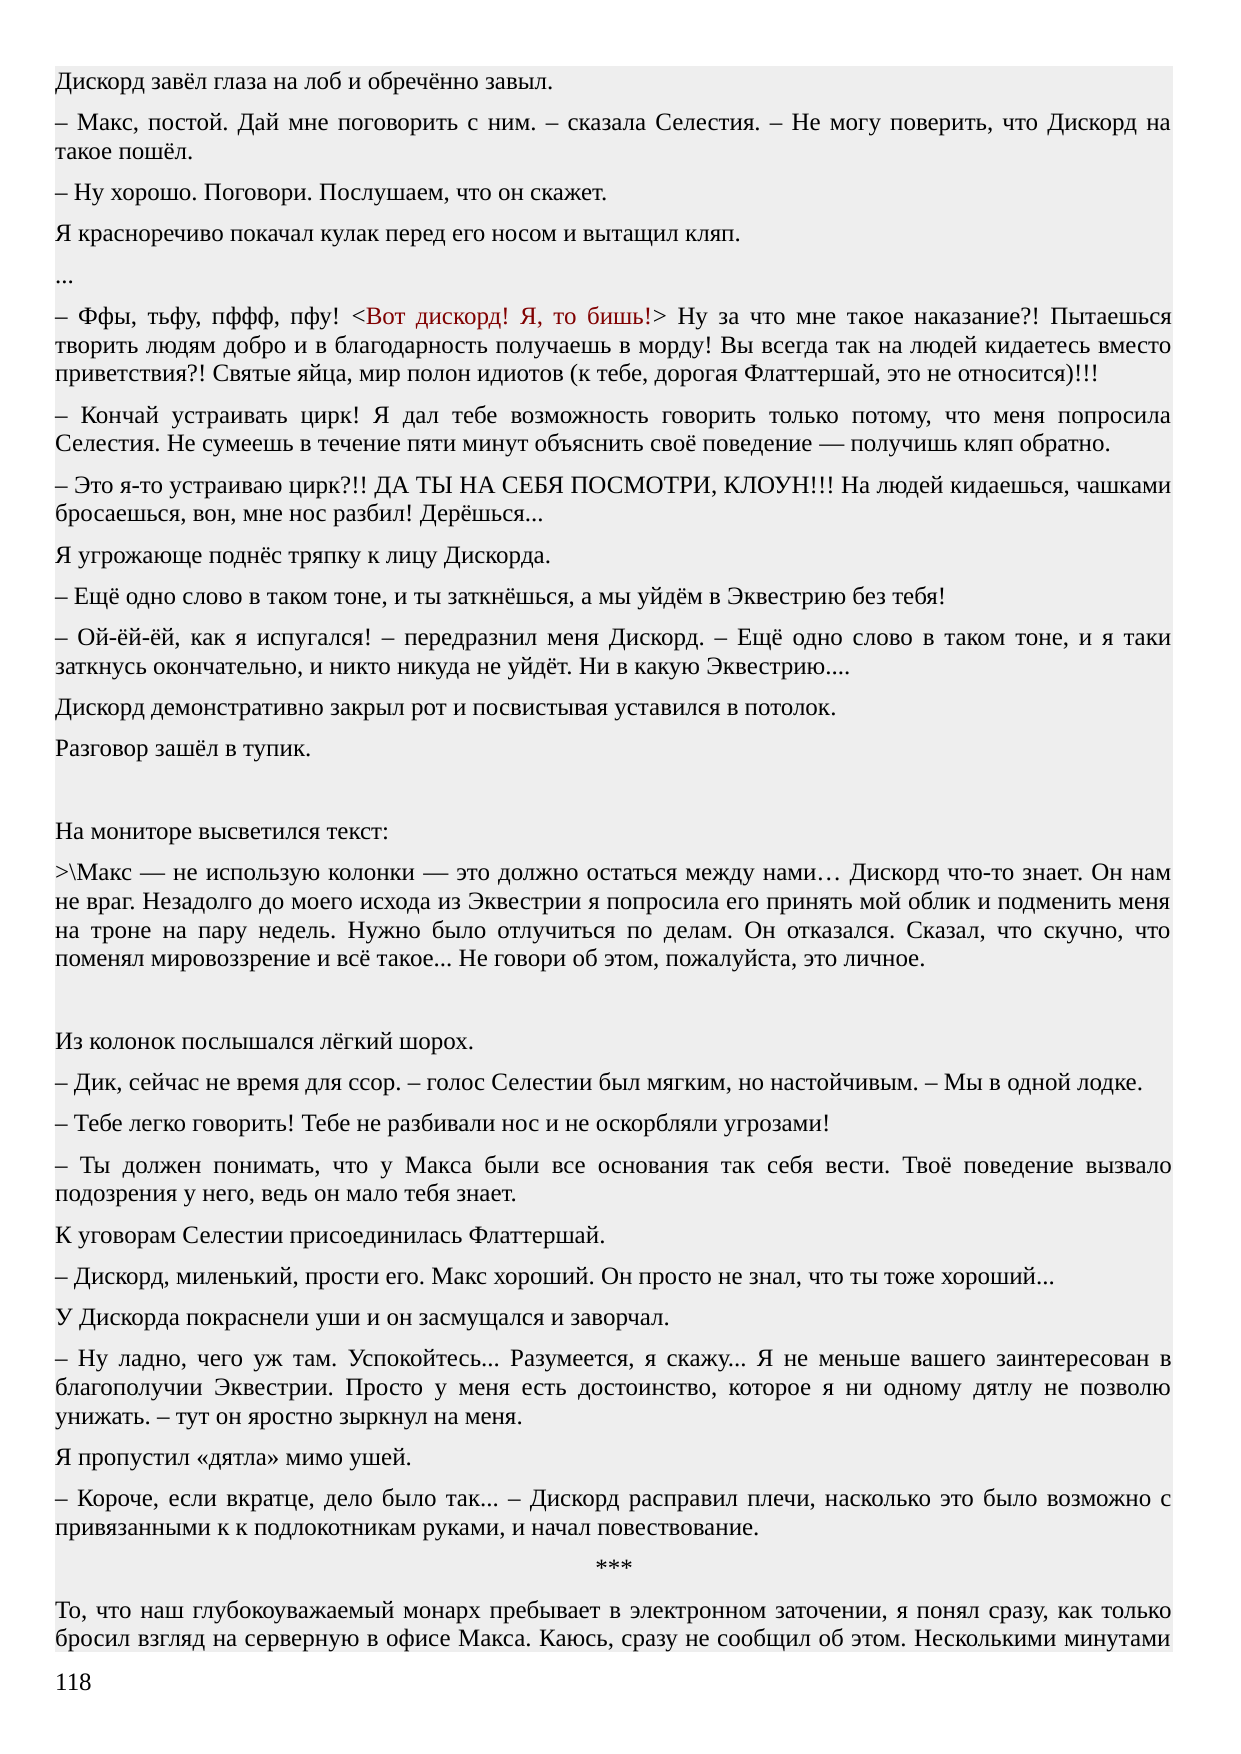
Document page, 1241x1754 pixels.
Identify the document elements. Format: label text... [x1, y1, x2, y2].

text Из колонок послышался лёгкий шорох. [55, 1026, 1173, 1055]
text Я пропустил «дятла» мимо ушей. [55, 1442, 1173, 1471]
text Дискорд завёл глаза на лоб и обречённо завыл. [55, 66, 1173, 95]
text К уговорам Селестии присоединилась Флаттершай. [55, 1220, 1173, 1248]
text – Ффы, тьфу, пффф, пфу! <Вот дискорд! Я, то бишь!> Ну за что мне такое наказание?! Пытаешься творить людям добро и в благодарность получаешь в морду! Вы всегда так на людей кидаетесь вместо приветствия?! Святые яйца, мир полон идиотов (к тебе, дорогая Флаттершай, это не относится)!!! [55, 301, 1173, 387]
text У Дискорда покраснели уши и он засмущался и заворчал. [55, 1302, 1173, 1331]
text – Дискорд, миленький, прости его. Макс хороший. Он просто не знал, что ты тоже хороший... [55, 1261, 1173, 1290]
text Разговор зашёл в тупик. [55, 733, 1173, 762]
text – Дик, сейчас не время для ссор. – голос Селестии был мягким, но настойчивым. – Мы в одной лодке. [55, 1067, 1173, 1096]
text – Ну хорошо. Поговори. Послушаем, что он скажет. [55, 177, 1173, 206]
text Я угрожающе поднёс тряпку к лицу Дискорда. [55, 540, 1173, 568]
text – Кончай устраивать цирк! Я дал тебе возможность говорить только потому, что меня попросила Селестия. Не сумеешь в течение пяти минут объяснить своё поведение — получишь кляп обратно. [55, 400, 1173, 457]
text – Макс, постой. Дай мне поговорить с ним. – сказала Селестия. – Не могу поверить, что Дискорд на такое пошёл. [55, 107, 1173, 165]
text ... [55, 260, 1173, 288]
text >\Макс — не использую колонки — это должно остаться между нами… Дискорд что-то знает. Он нам не враг. Незадолго до моего исхода из Эквестрии я попросила его принять мой облик и подменить меня на троне на пару недель. Нужно было отлучиться по делам. Он отказался. Сказал, что скучно, что поменял мировоззрение и всё такое... Не говори об этом, пожалуйста, это личное. [55, 857, 1173, 972]
text То, что наш глубокоуважаемый монарх пребывает в электронном заточении, я понял сразу, как только бросил взгляд на серверную в офисе Макса. Каюсь, сразу не сообщил об этом. Несколькими минутами [55, 1595, 1173, 1652]
text Я красноречиво покачал кулак перед его носом и вытащил кляп. [55, 218, 1173, 247]
text – Ещё одно слово в таком тоне, и ты заткнёшься, а мы уйдём в Эквестрию без тебя! [55, 581, 1173, 610]
text – Это я-то устраиваю цирк?!! ДА ТЫ НА СЕБЯ ПОСМОТРИ, КЛОУН!!! На людей кидаешься, чашками бросаешься, вон, мне нос разбил! Дерёшься... [55, 470, 1173, 527]
text – Ты должен понимать, что у Макса были все основания так себя вести. Твоё поведение вызвало подозрения у него, ведь он мало тебя знает. [55, 1150, 1173, 1207]
text Дискорд демонстративно закрыл рот и посвистывая уставился в потолок. [55, 692, 1173, 721]
text – Ну ладно, чего уж там. Успокойтесь... Разумеется, я скажу... Я не меньше вашего заинтересован в благополучии Эквестрии. Просто у меня есть достоинство, которое я ни одному дятлу не позволю унижать. – тут он яростно зыркнул на меня. [55, 1343, 1173, 1430]
text *** [55, 1553, 1173, 1582]
text – Тебе легко говорить! Тебе не разбивали нос и не оскорбляли угрозами! [55, 1108, 1173, 1137]
text – Короче, если вкратце, дело было так... – Дискорд расправил плечи, насколько это было возможно с привязанными к к подлокотникам руками, и начал повествование. [55, 1483, 1173, 1541]
text – Ой-ёй-ёй, как я испугался! – передразнил меня Дискорд. – Ещё одно слово в таком тоне, и я таки заткнусь окончательно, и никто никуда не уйдёт. Ни в какую Эквестрию.... [55, 622, 1173, 680]
text На мониторе высветился текст: [55, 816, 1173, 845]
